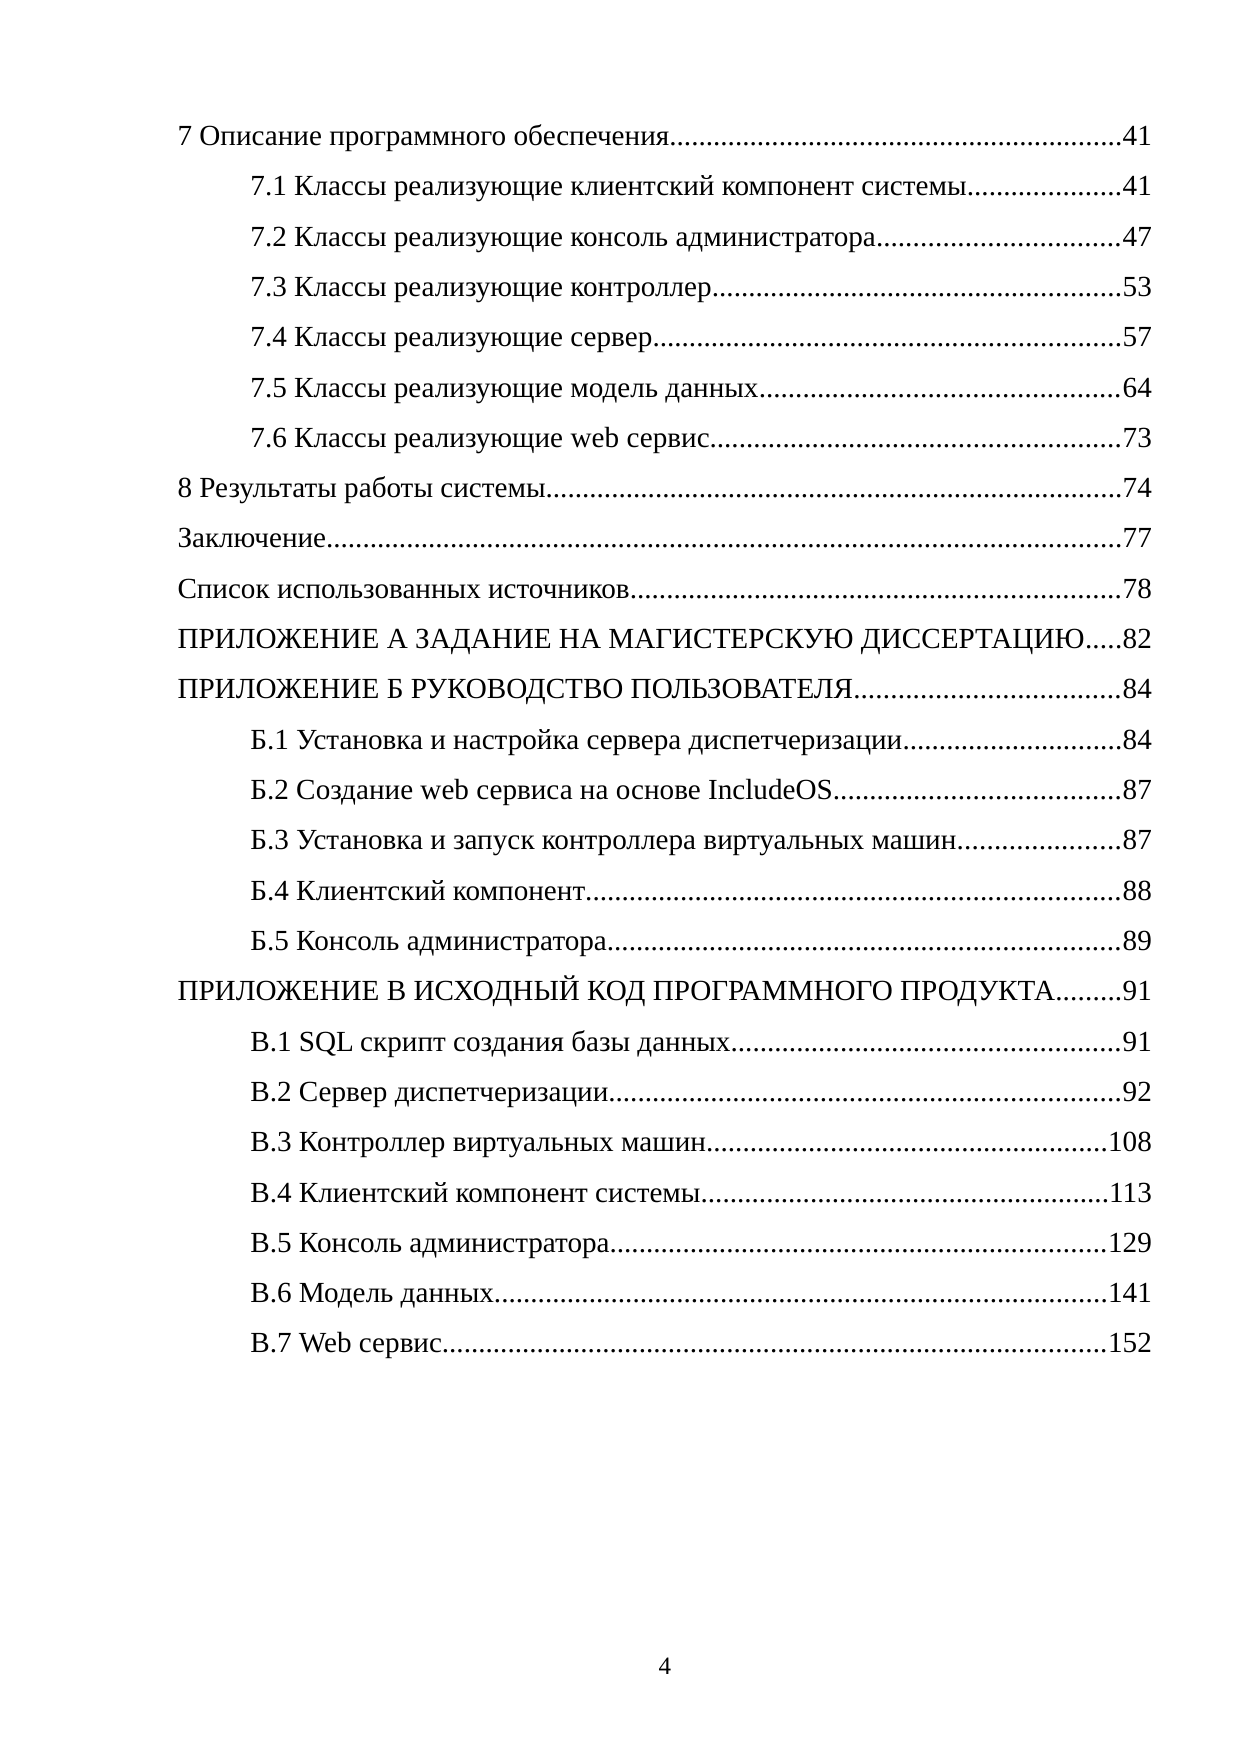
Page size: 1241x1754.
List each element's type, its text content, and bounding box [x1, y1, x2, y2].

text Б.4 Клиентский компонент 88 [177, 873, 1152, 906]
text 7.4 Классы реализующие сервер 57 [177, 319, 1152, 353]
text В.3 Контроллер виртуальных машин 108 [177, 1124, 1152, 1158]
text В.5 Консоль администратора 129 [177, 1225, 1152, 1258]
text 7.5 Классы реализующие модель данных 64 [177, 370, 1152, 403]
text ПРИЛОЖЕНИЕ В ИСХОДНЫЙ КОД ПРОГРАММНОГО ПРОДУКТА 91 [177, 973, 1152, 1007]
text 7 Описание программного обеспечения 41 [177, 118, 1152, 152]
text В.4 Клиентский компонент системы 113 [177, 1175, 1152, 1208]
text ПРИЛОЖЕНИЕ Б РУКОВОДСТВО ПОЛЬЗОВАТЕЛЯ 84 [177, 672, 1152, 705]
text 7.2 Классы реализующие консоль администратора 47 [177, 219, 1152, 252]
text Б.1 Установка и настройка сервера диспетчеризации 84 [177, 722, 1152, 755]
text Заключение 77 [177, 521, 1152, 554]
text Список использованных источников 78 [177, 571, 1152, 604]
text Б.2 Создание web сервиса на основе IncludeOS 87 [177, 772, 1152, 806]
text Б.5 Консоль администратора 89 [177, 923, 1152, 957]
text 7.3 Классы реализующие контроллер 53 [177, 269, 1152, 303]
text 7.1 Классы реализующие клиентский компонент системы 41 [177, 168, 1152, 202]
text 8 Результаты работы системы 74 [177, 470, 1152, 504]
text В.6 Модель данных 141 [177, 1275, 1152, 1309]
text Б.3 Установка и запуск контроллера виртуальных машин 87 [177, 822, 1152, 856]
text В.1 SQL скрипт создания базы данных 91 [177, 1024, 1152, 1057]
text В.2 Сервер диспетчеризации 92 [177, 1074, 1152, 1108]
text 7.6 Классы реализующие web сервис 73 [177, 420, 1152, 453]
text В.7 Web сервис 152 [177, 1326, 1152, 1359]
text ПРИЛОЖЕНИЕ А ЗАДАНИЕ НА МАГИСТЕРСКУЮ ДИССЕРТАЦИЮ 82 [177, 621, 1152, 655]
